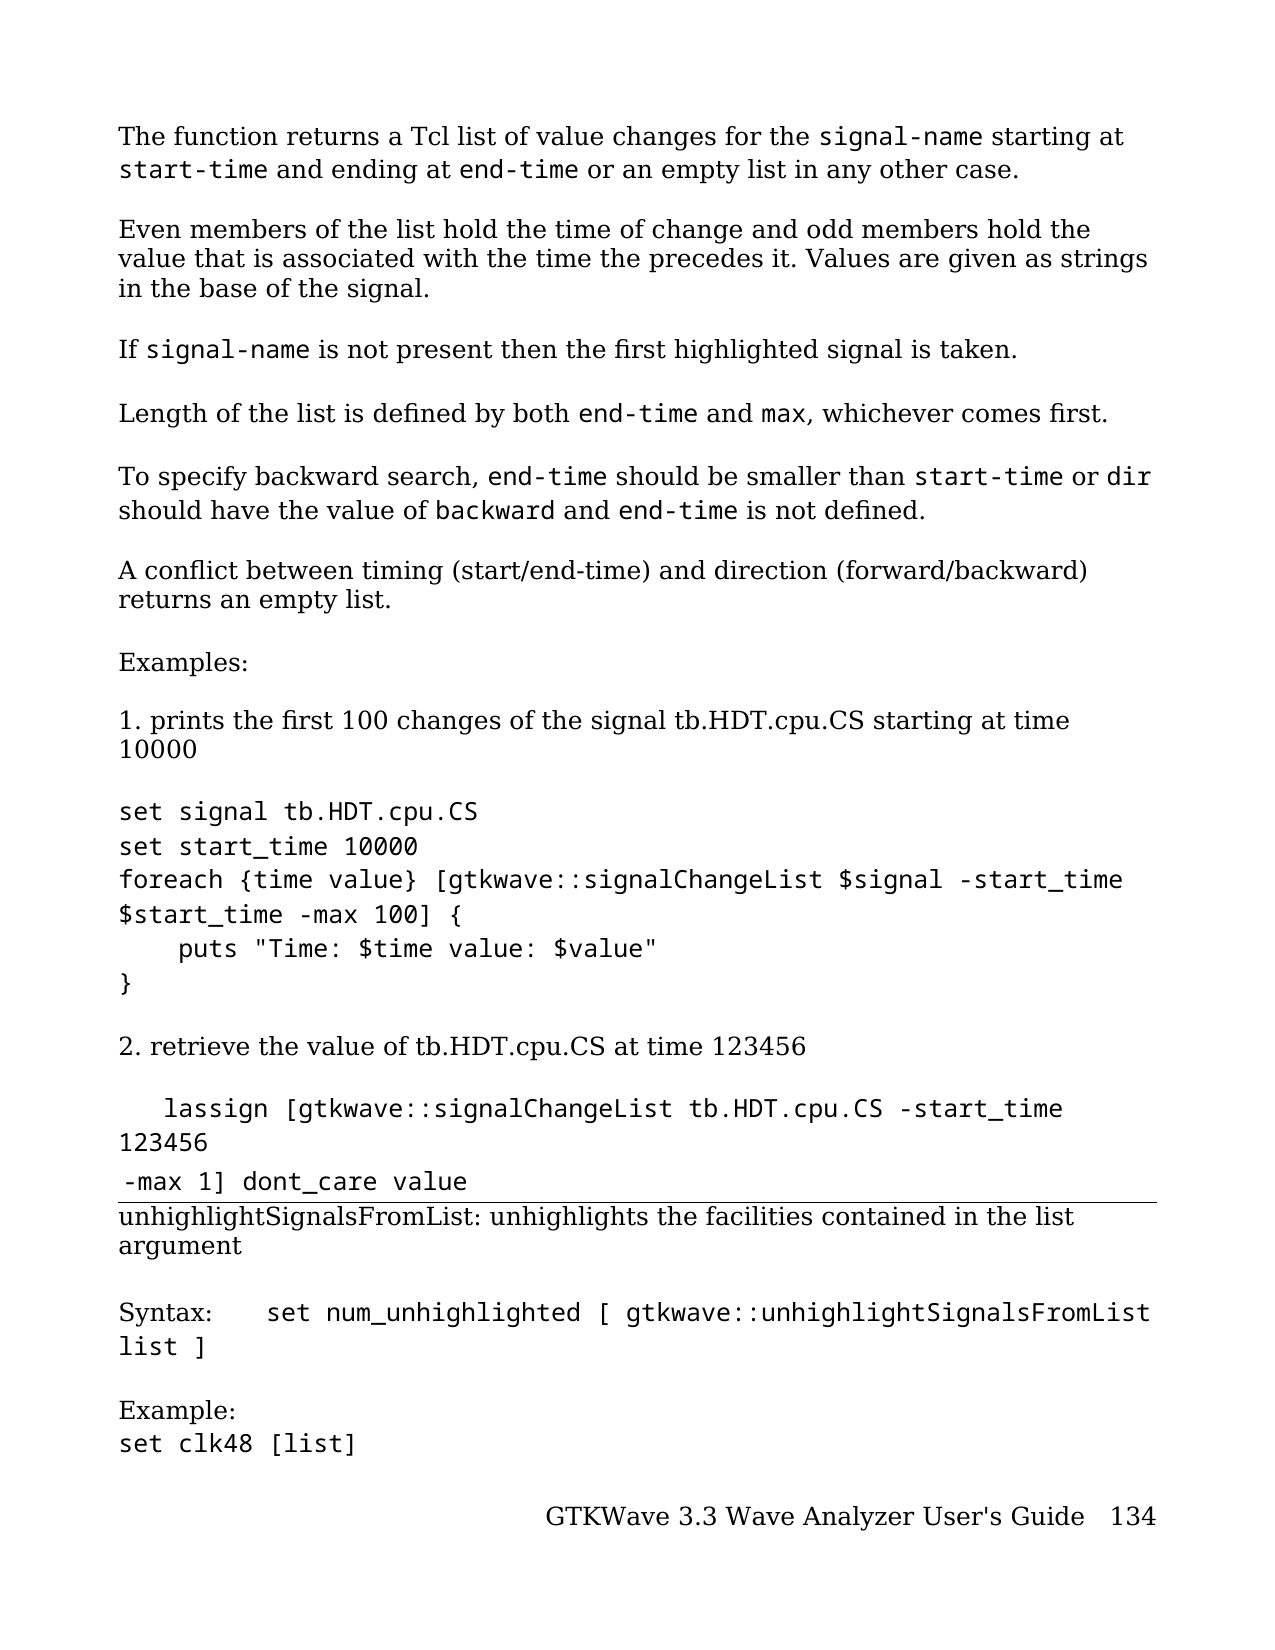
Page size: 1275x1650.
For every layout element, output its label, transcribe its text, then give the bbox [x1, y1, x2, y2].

text If signal-name is not present then the first highlighted signal is taken. [118, 332, 1157, 366]
text set clk48 [list] [118, 1426, 1157, 1460]
text Syntax: set num_unhighlighted [ gtkwave::unhighlightSignalsFromList list ] [118, 1294, 1157, 1362]
text Length of the list is defined by both end-time and max, whichever comes first. [118, 395, 1157, 429]
text To specify backward search, end-time should be smaller than start-time or dir should have the value of backward and end-time is not defined. [118, 458, 1157, 527]
text The function returns a Tcl list of value changes for the signal-name starting at start-time and ending at end-time or an empty list in any other case. [118, 118, 1157, 186]
text Example: [118, 1396, 1157, 1426]
text foreach {time value} [gtkwave::signalChangeList $signal -start_time [118, 862, 1157, 896]
text 2. retrieve the value of tb.HDT.cpu.CS at time 123456 [118, 1032, 1157, 1062]
text Even members of the list hold the time of change and odd members hold the value that is associated with the time the precedes it. Values are given as strings in the base of the signal. [118, 215, 1157, 303]
text unhighlightSignalsFromList: unhighlights the facilities contained in the list argument [118, 1203, 1157, 1260]
text -max 1] dont_care value [118, 1159, 1157, 1202]
text } [118, 964, 1157, 998]
text lassign [gtkwave::signalChangeList tb.HDT.cpu.CS -start_time 123456 [118, 1091, 1157, 1159]
text 1. prints the first 100 changes of the signal tb.HDT.cpu.CS starting at time 10000 [118, 707, 1157, 765]
text A conflict between timing (start/end-time) and direction (forward/backward) returns an empty list. [118, 556, 1157, 614]
text set start_time 10000 [118, 828, 1157, 862]
text Examples: [118, 648, 1157, 677]
text puts "Time: $time value: $value" [118, 930, 1157, 964]
text $start_time -max 100] { [118, 896, 1157, 930]
text set signal tb.HDT.cpu.CS [118, 794, 1157, 828]
